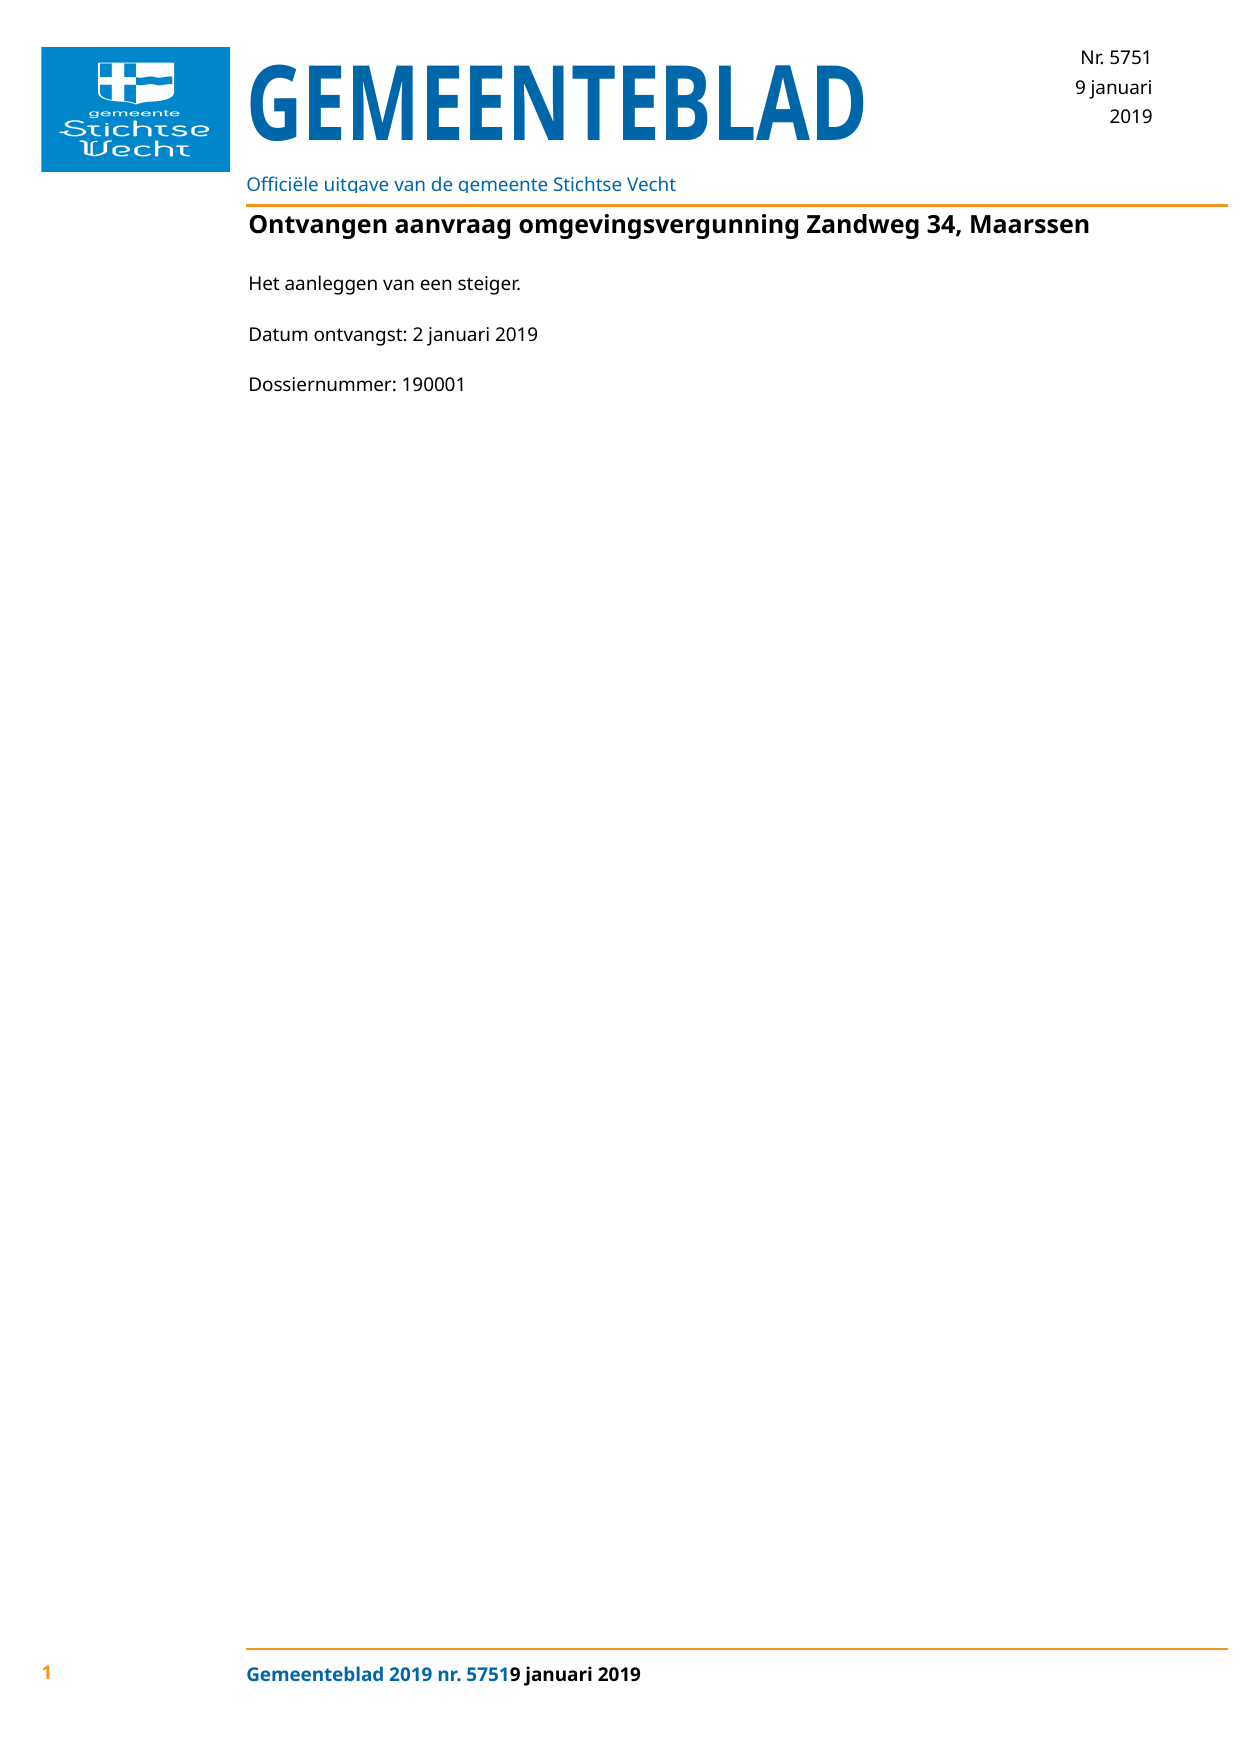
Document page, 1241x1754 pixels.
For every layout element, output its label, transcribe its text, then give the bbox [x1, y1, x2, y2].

text Datum ontvangst: 2 januari 2019 [248, 321, 1152, 346]
text Het aanleggen van een steiger. [248, 270, 1152, 296]
picture [137, 63, 174, 103]
text Ontvangen aanvraag omgevingsvergunning Zandweg 34, Maarssen [248, 207, 1152, 241]
text Dossiernummer: 190001 [248, 371, 1152, 397]
picture [99, 63, 135, 101]
